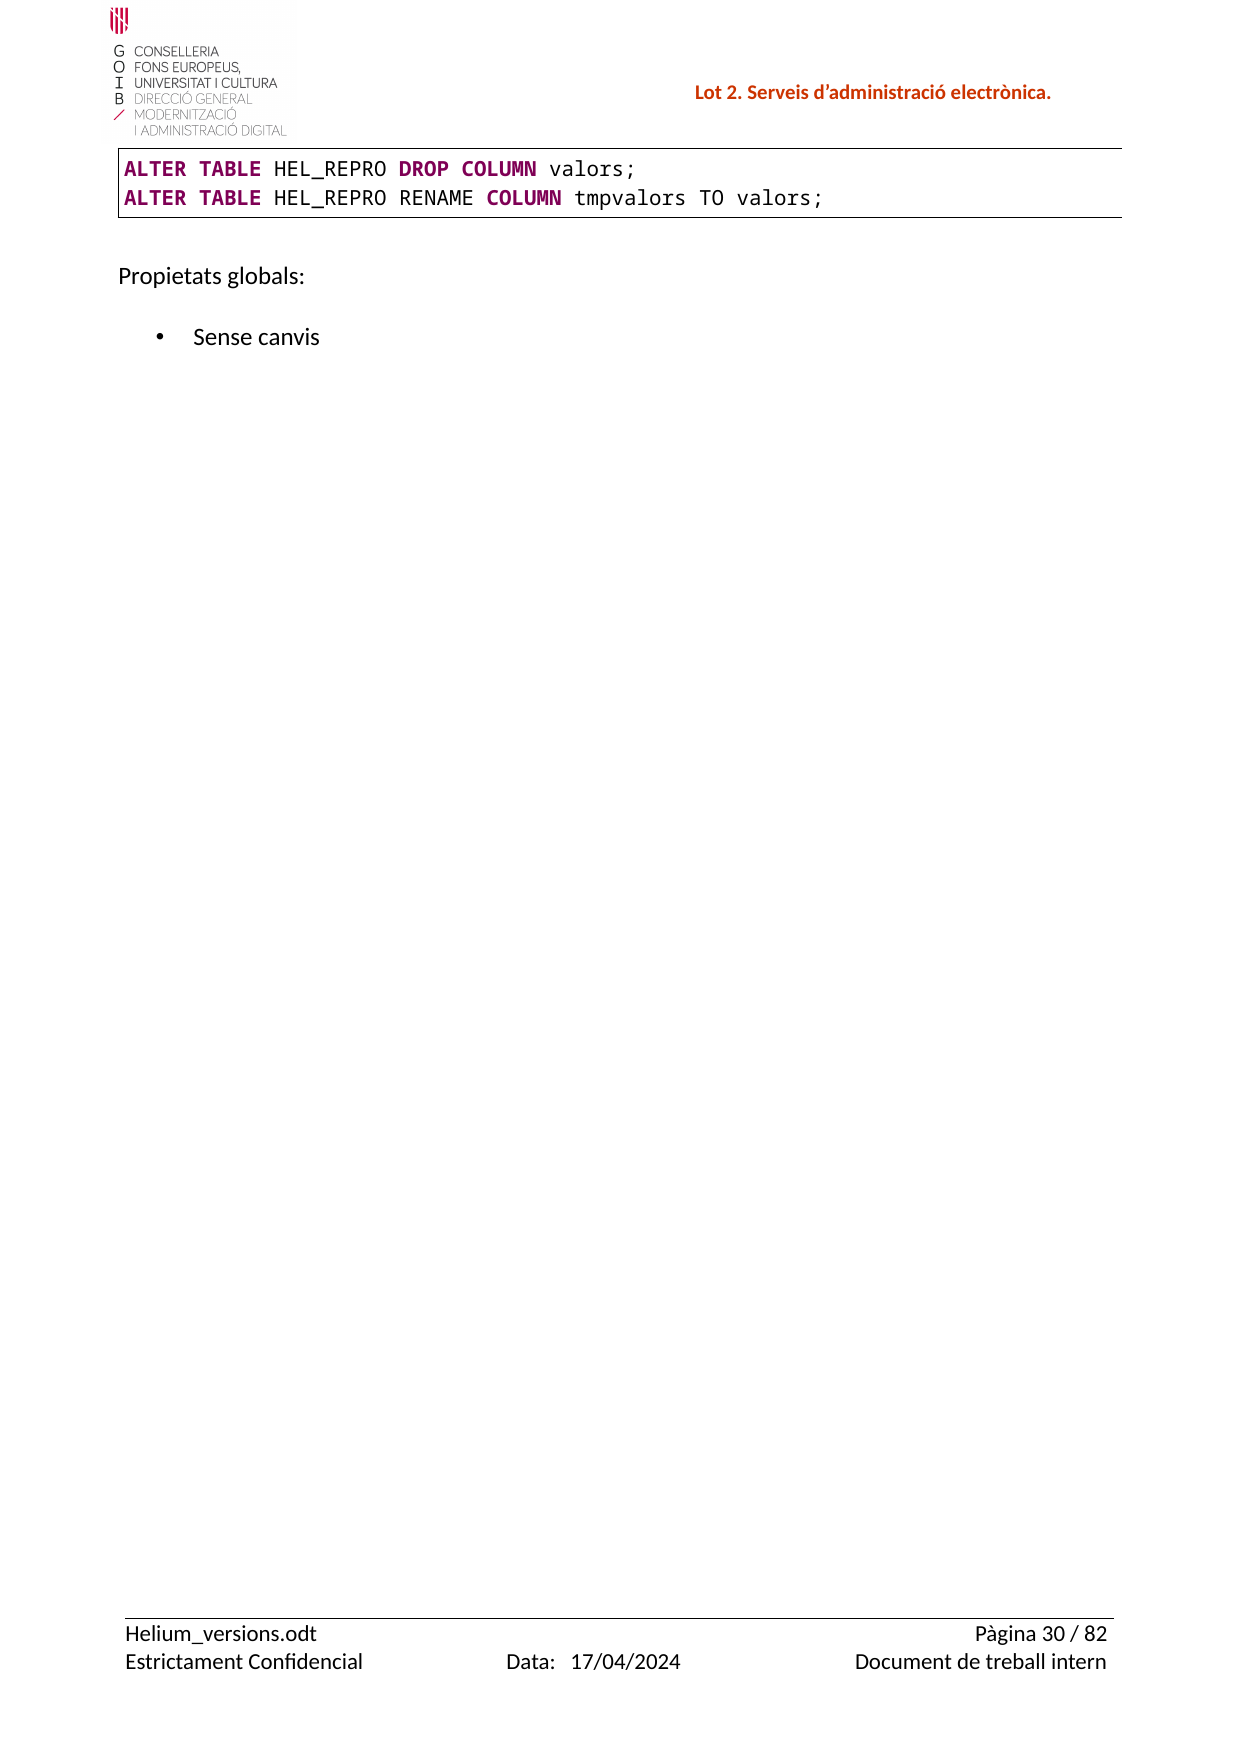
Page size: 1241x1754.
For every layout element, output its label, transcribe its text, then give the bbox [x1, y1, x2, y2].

picture [100, 0, 297, 144]
table_header ALTER TABLE HEL_REPRO DROP COLUMN valors; ALTER TABLE HEL_REPRO RENAME COLUMN tmpvalors TO valors; [119, 149, 1122, 217]
list Sense canvis [156, 322, 1122, 352]
text Propietats globals: [118, 261, 1122, 291]
